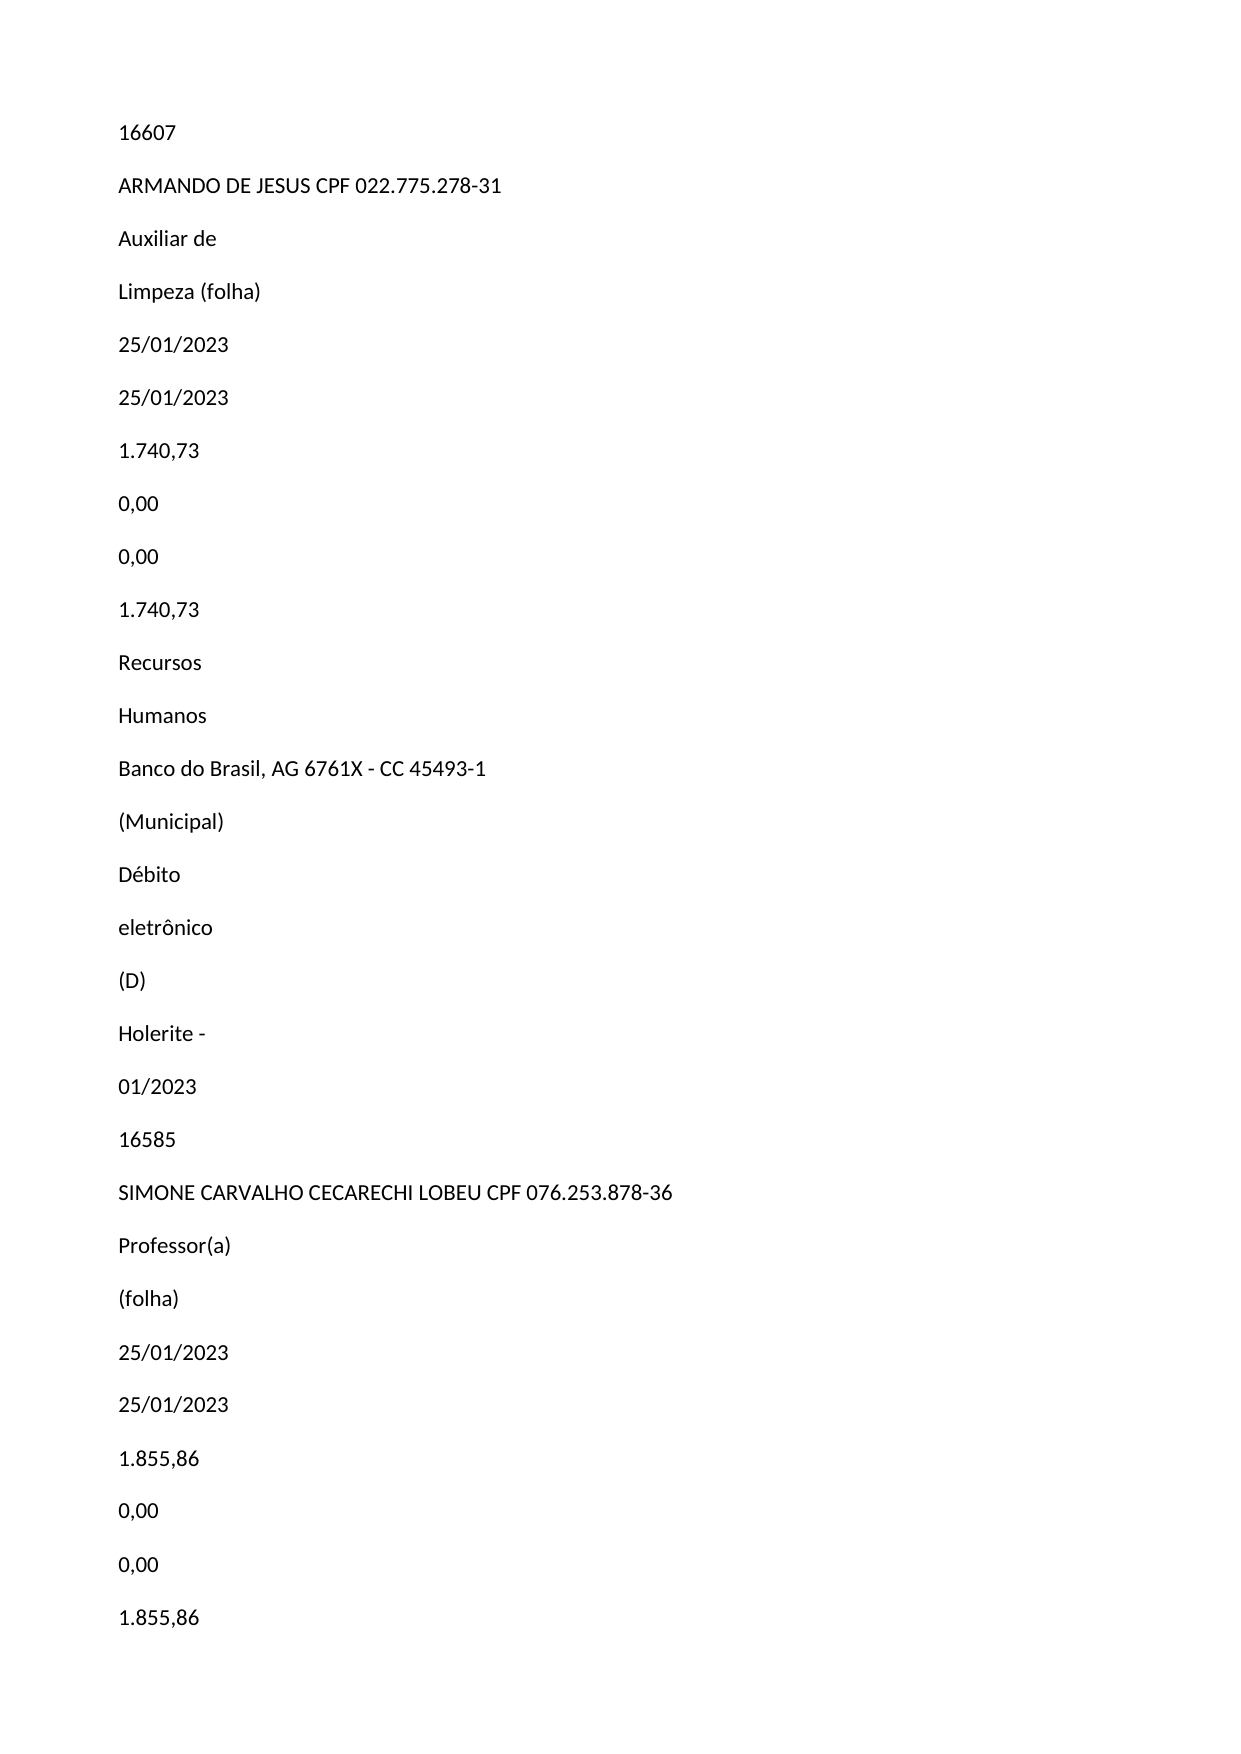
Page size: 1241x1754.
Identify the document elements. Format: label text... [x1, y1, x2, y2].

text Holerite - [118, 1019, 1122, 1047]
text 1.740,73 [118, 436, 1122, 464]
text Limpeza (folha) [118, 277, 1122, 305]
text 16607 [118, 118, 1122, 146]
text ARMANDO DE JESUS CPF 022.775.278-31 [118, 171, 1122, 199]
text Débito [118, 860, 1122, 888]
text Banco do Brasil, AG 6761X - CC 45493-1 [118, 754, 1122, 782]
text 25/01/2023 [118, 1338, 1122, 1366]
text Professor(a) [118, 1232, 1122, 1259]
text 1.855,86 [118, 1603, 1122, 1631]
text 16585 [118, 1126, 1122, 1153]
text Auxiliar de [118, 224, 1122, 252]
text 25/01/2023 [118, 1391, 1122, 1419]
text 0,00 [118, 489, 1122, 517]
text Recursos [118, 648, 1122, 676]
text 0,00 [118, 542, 1122, 570]
text 1.740,73 [118, 595, 1122, 623]
text (D) [118, 966, 1122, 994]
text (folha) [118, 1284, 1122, 1313]
text 0,00 [118, 1550, 1122, 1578]
text eletrônico [118, 913, 1122, 941]
text 1.855,86 [118, 1444, 1122, 1472]
text (Municipal) [118, 807, 1122, 835]
text SIMONE CARVALHO CECARECHI LOBEU CPF 076.253.878-36 [118, 1178, 1122, 1207]
text 25/01/2023 [118, 330, 1122, 358]
text 01/2023 [118, 1072, 1122, 1101]
text Humanos [118, 701, 1122, 729]
text 25/01/2023 [118, 383, 1122, 411]
text 0,00 [118, 1497, 1122, 1525]
